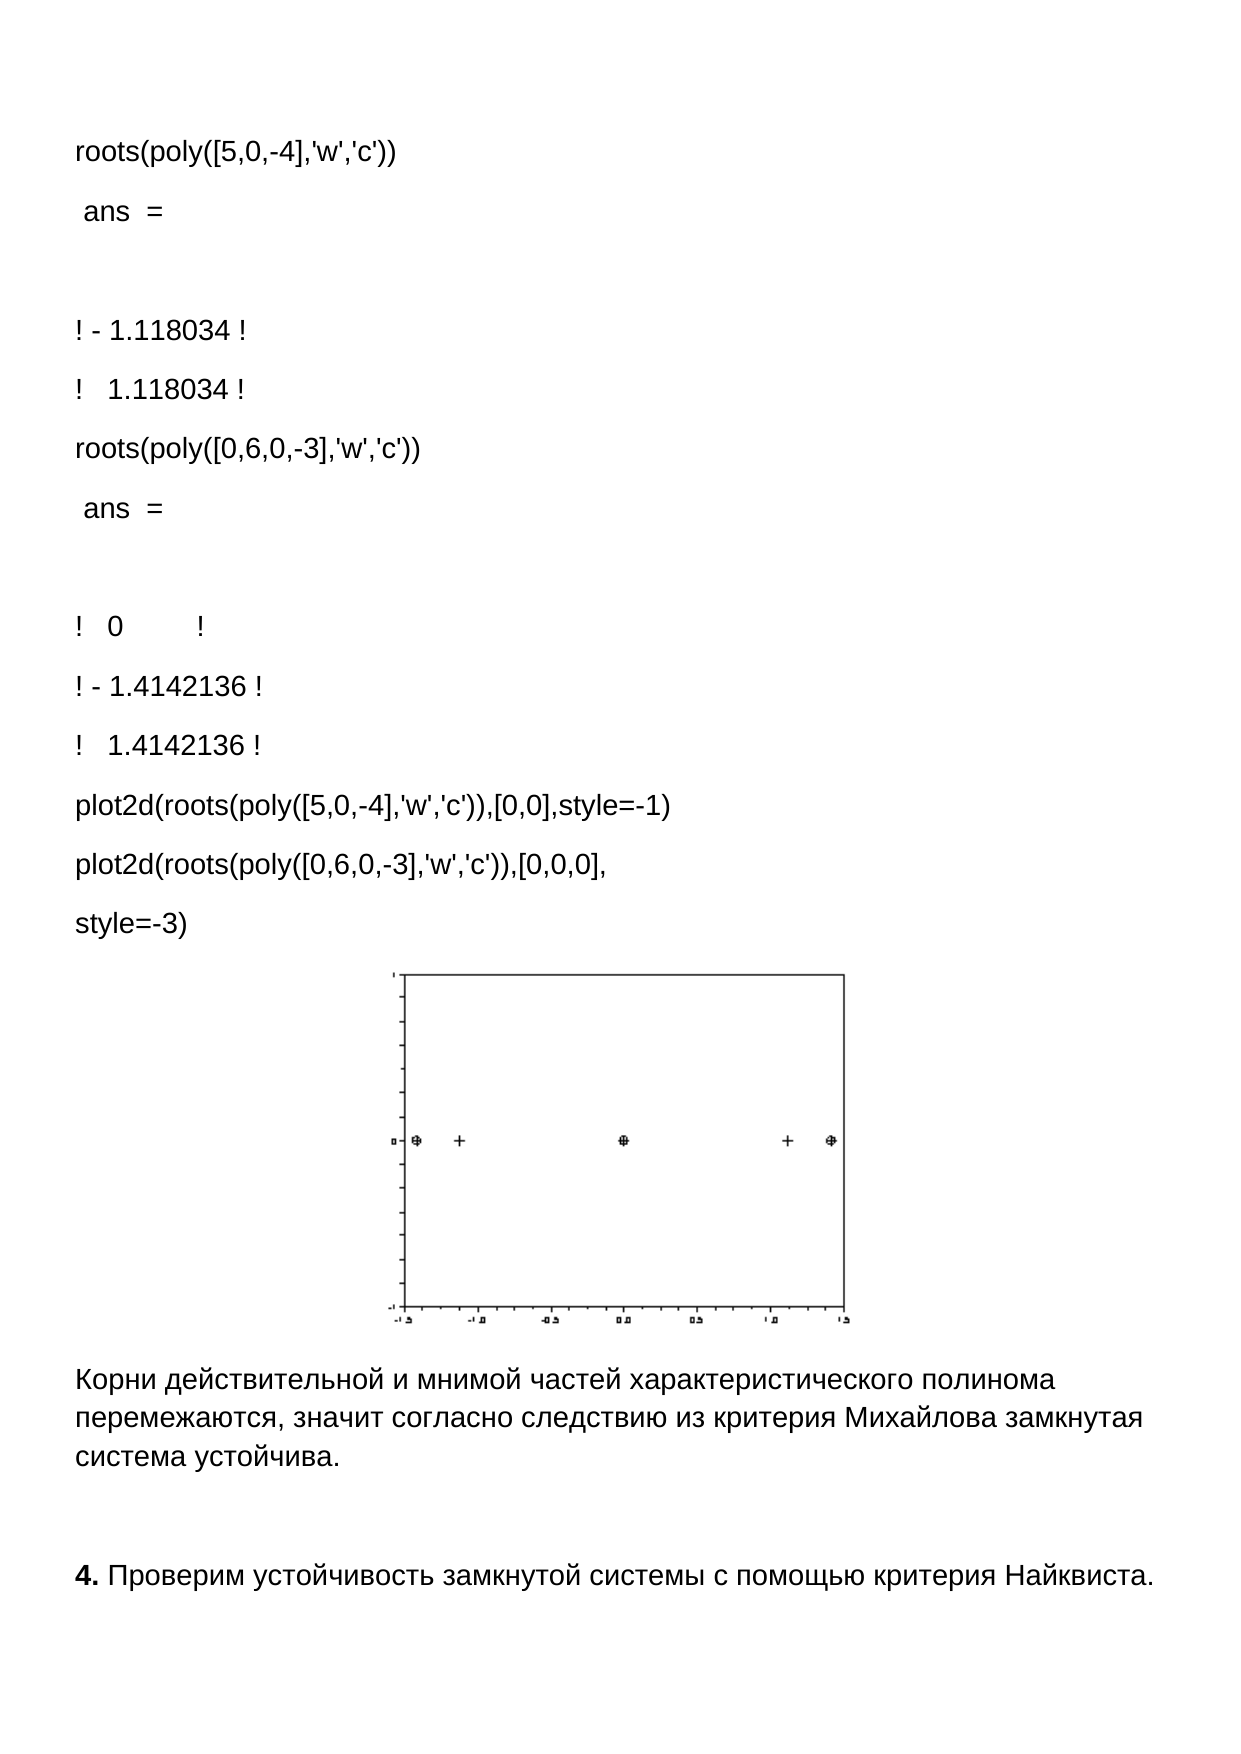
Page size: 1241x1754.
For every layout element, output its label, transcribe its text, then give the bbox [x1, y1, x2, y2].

text Корни действительной и мнимой частей характеристического полинома перемежаются, значит согласно следствию из критерия Михайлова замкнутая система устойчива. [75, 1362, 1165, 1472]
text ! 1.4142136 ! [75, 728, 1165, 762]
text ans = [75, 491, 1165, 524]
text roots(poly([0,6,0,-3],'w','c')) [75, 431, 1165, 465]
picture [384, 965, 856, 1336]
text roots(poly([5,0,-4],'w','c')) [75, 134, 1165, 168]
text ! - 1.118034 ! [75, 312, 1165, 346]
text 4. Проверим устойчивость замкнутой системы с помощью критерия Найквиста. [75, 1558, 1165, 1591]
text plot2d(roots(poly([5,0,-4],'w','c')),[0,0],style=-1) [75, 787, 1165, 821]
text ans = [75, 194, 1165, 227]
text ! - 1.4142136 ! [75, 669, 1165, 702]
text ! 1.118034 ! [75, 372, 1165, 405]
text style=-3) [75, 906, 1165, 940]
text ! 0 ! [75, 609, 1165, 643]
text plot2d(roots(poly([0,6,0,-3],'w','c')),[0,0,0], [75, 847, 1165, 880]
